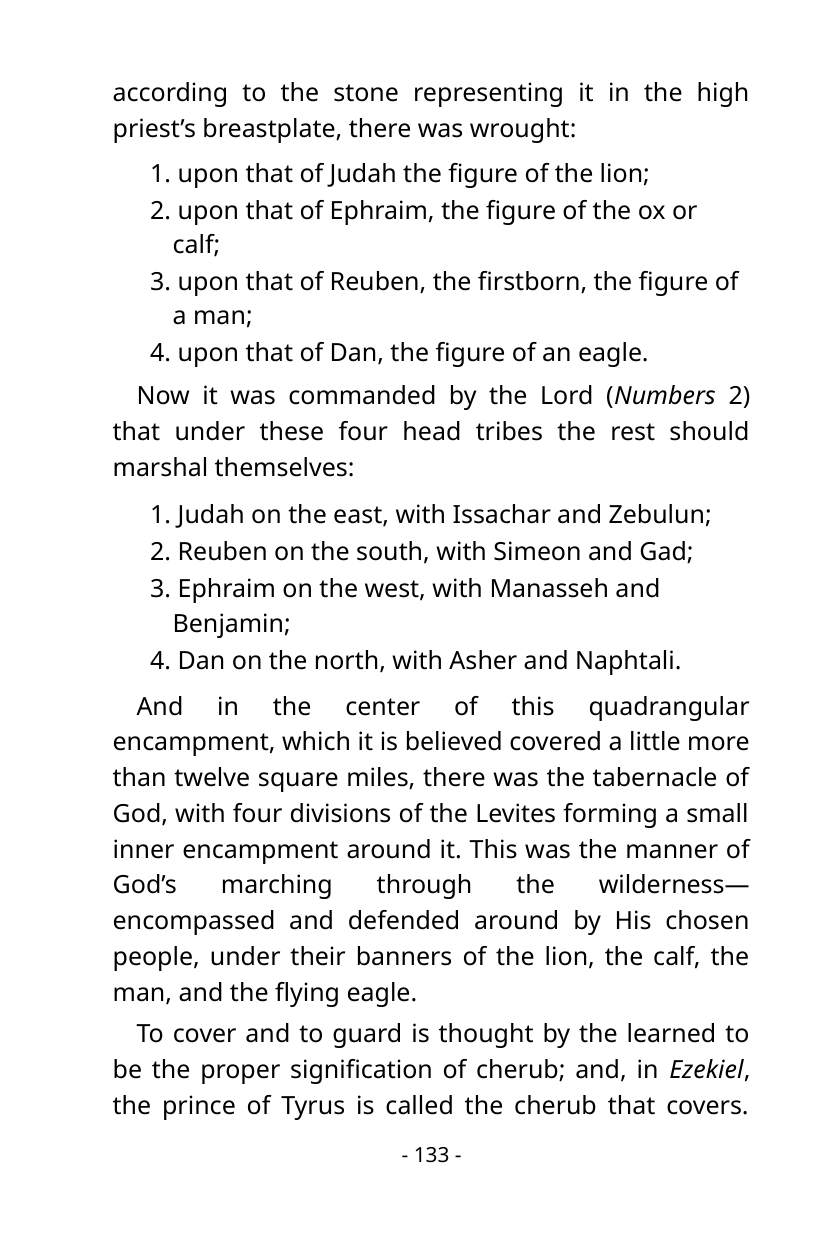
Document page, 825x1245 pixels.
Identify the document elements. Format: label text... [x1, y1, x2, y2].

list upon that of Ephraim, the figure of the ox or calf; [150, 192, 750, 261]
list Dan on the north, with Asher and Naphtali. [150, 642, 750, 676]
text according to the stone representing it in the high priest’s breastplate, there was wrought: [112, 75, 750, 145]
list Judah on the east, with Issachar and Zebulun; [150, 497, 750, 531]
list upon that of Dan, the figure of an eagle. [150, 335, 750, 369]
list Reuben on the south, with Simeon and Gad; [150, 534, 750, 568]
text And in the center of this quadrangular encampment, which it is believed covered a little more than twelve square miles, there was the tabernacle of God, with four divisions of the Levites forming a small inner encampment around it. This was the manner of God’s marching through the wilderness—encompassed and defended around by His chosen people, under their banners of the lion, the calf, the man, and the flying eagle. [112, 688, 750, 1008]
text Now it was commanded by the Lord (Numbers 2) that under these four head tribes the rest should marshal themselves: [112, 378, 750, 483]
list Ephraim on the west, with Manasseh and Benjamin; [150, 571, 750, 639]
text To cover and to guard is thought by the learned to be the proper signification of cherub; and, in Ezekiel, the prince of Tyrus is called the cherub that covers. [112, 1016, 750, 1121]
list upon that of Judah the figure of the lion; [150, 155, 750, 189]
list upon that of Reuben, the firstborn, the figure of a man; [150, 264, 750, 332]
